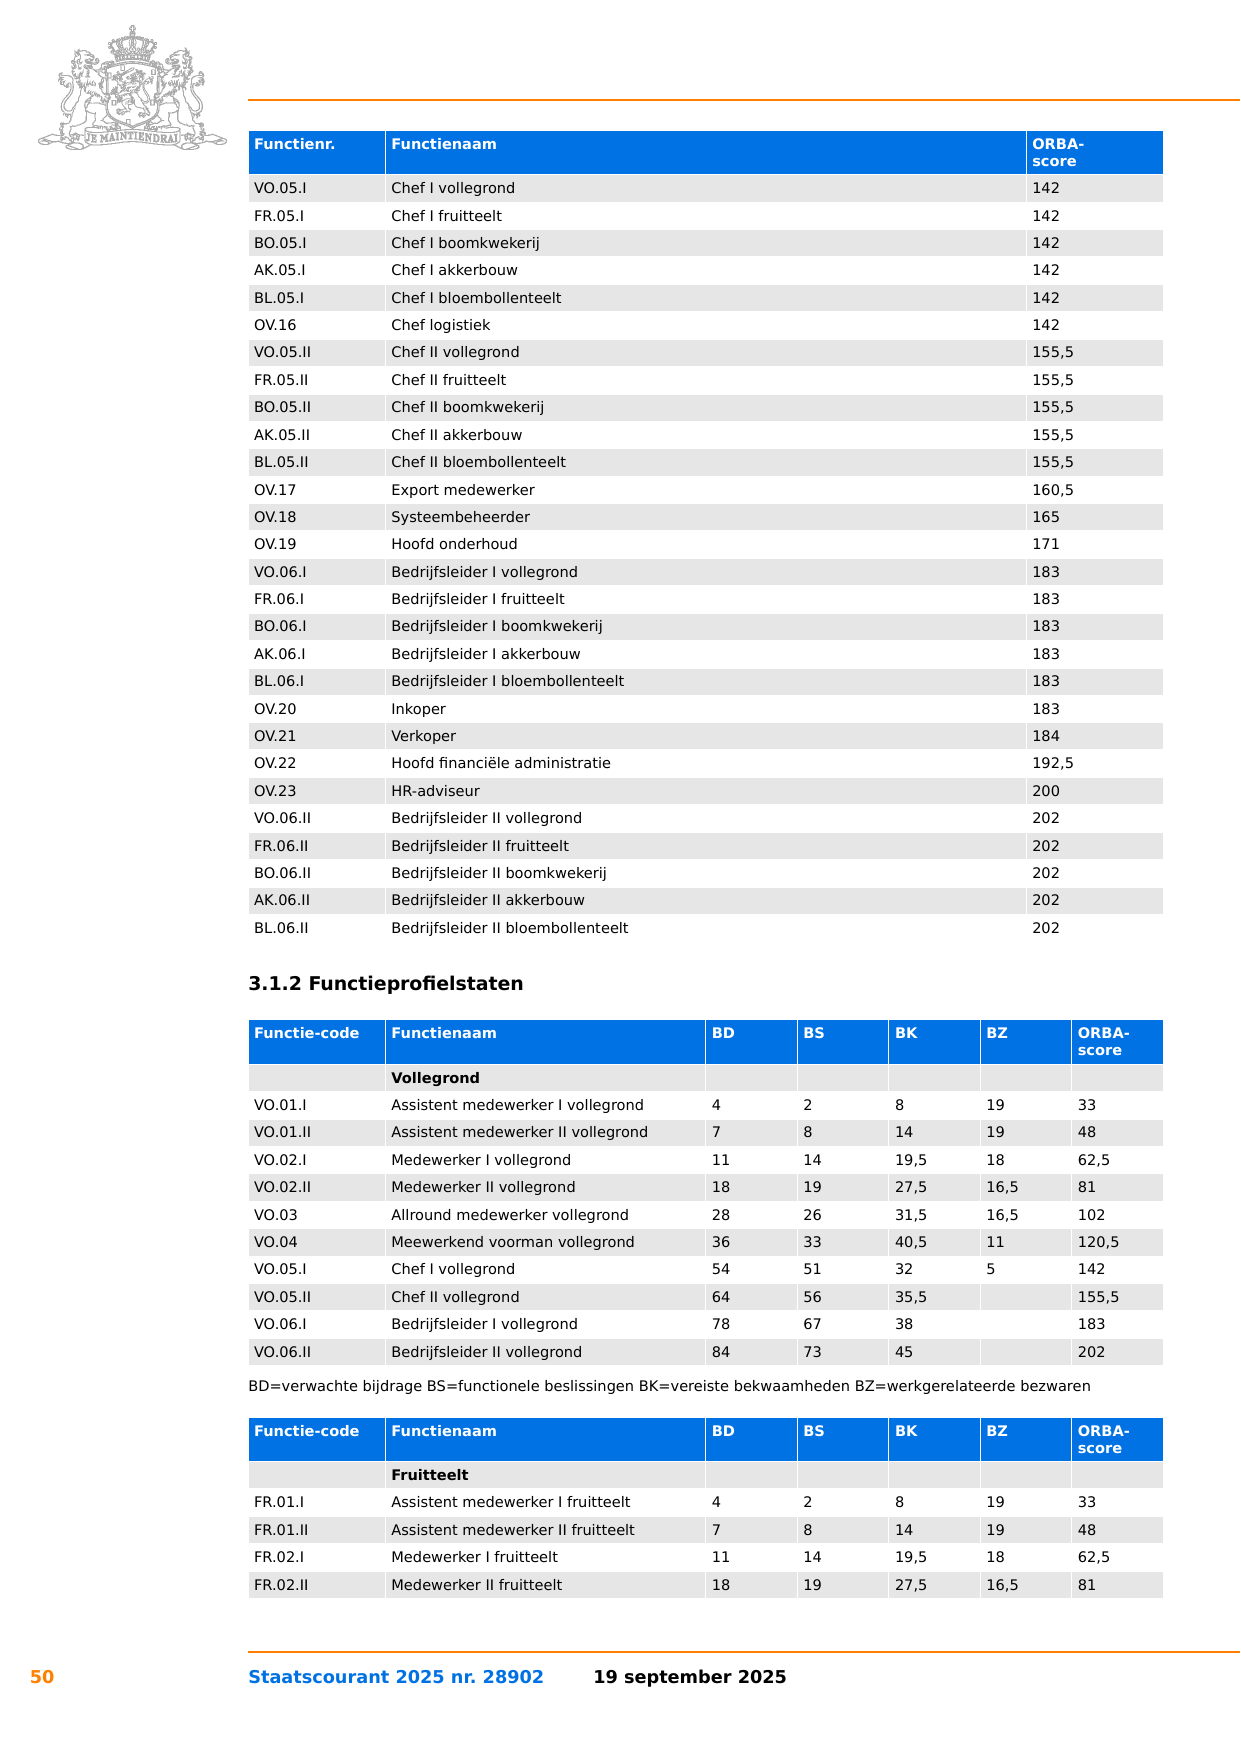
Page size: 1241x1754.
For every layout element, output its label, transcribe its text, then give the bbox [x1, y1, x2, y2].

table_cell VO.05.I [249, 175, 385, 202]
table_cell 202 [1027, 915, 1163, 941]
subtitle 3.1.2 Functieprofielstaten [248, 972, 1163, 994]
table_cell Medewerker I vollegrond [386, 1147, 705, 1173]
table_cell 56 [798, 1284, 888, 1310]
table_cell 2 [798, 1092, 888, 1118]
table_cell Chef II vollegrond [386, 1284, 705, 1310]
table_cell 202 [1027, 888, 1163, 914]
table_cell 14 [889, 1120, 980, 1146]
table_cell 19 [798, 1174, 888, 1201]
table_cell FR.02.I [249, 1544, 385, 1571]
table_cell Medewerker II vollegrond [386, 1174, 705, 1201]
table_cell 160,5 [1027, 477, 1163, 503]
table_cell 8 [798, 1120, 888, 1146]
table_cell VO.03 [249, 1202, 385, 1228]
table_cell 54 [706, 1257, 797, 1283]
table_cell 155,5 [1072, 1284, 1163, 1310]
table_cell Chef I bloembollenteelt [386, 285, 1026, 311]
table_cell 14 [798, 1147, 888, 1173]
table_cell VO.06.II [249, 1339, 385, 1365]
table_cell 183 [1027, 559, 1163, 585]
table_cell Medewerker I fruitteelt [386, 1544, 705, 1571]
table_cell 27,5 [889, 1572, 980, 1598]
table_cell Chef II vollegrond [386, 340, 1026, 366]
table_header Functienaam [386, 1020, 705, 1064]
table_cell Bedrijfsleider I vollegrond [386, 1311, 705, 1338]
table_cell 120,5 [1072, 1229, 1163, 1256]
table_cell FR.02.II [249, 1572, 385, 1598]
table_cell 64 [706, 1284, 797, 1310]
table_cell 11 [706, 1147, 797, 1173]
table_cell 4 [706, 1092, 797, 1118]
table_cell 155,5 [1027, 340, 1163, 366]
table_cell VO.06.I [249, 559, 385, 585]
table_cell BO.05.II [249, 395, 385, 421]
table_cell 18 [981, 1147, 1071, 1173]
table_cell OV.17 [249, 477, 385, 503]
table_cell [249, 1462, 385, 1488]
table_cell [249, 1065, 385, 1091]
table_cell 48 [1072, 1517, 1163, 1543]
table_header BD [706, 1020, 797, 1064]
table_cell FR.01.II [249, 1517, 385, 1543]
table_header ORBA- score [1072, 1020, 1163, 1064]
table_cell 142 [1027, 285, 1163, 311]
table_cell [798, 1462, 888, 1488]
table_cell BO.06.II [249, 860, 385, 887]
table_cell 18 [706, 1174, 797, 1201]
table_cell AK.05.I [249, 258, 385, 284]
table_cell VO.01.I [249, 1092, 385, 1118]
table_cell Bedrijfsleider II akkerbouw [386, 888, 1026, 914]
table_cell 165 [1027, 504, 1163, 530]
table_cell [889, 1065, 980, 1091]
table_cell Allround medewerker vollegrond [386, 1202, 705, 1228]
table_header BD [706, 1418, 797, 1461]
table_cell Chef I vollegrond [386, 175, 1026, 202]
table_cell 202 [1027, 860, 1163, 887]
table_cell Bedrijfsleider I boomkwekerij [386, 614, 1026, 640]
table_cell OV.16 [249, 312, 385, 339]
table_cell [981, 1284, 1071, 1310]
table_cell HR-adviseur [386, 778, 1026, 804]
table_cell FR.05.I [249, 203, 385, 229]
table_header Functie-code [249, 1418, 385, 1461]
table_header Functienr. [249, 131, 385, 174]
table_cell 183 [1027, 586, 1163, 613]
table_cell 19 [981, 1092, 1071, 1118]
table_cell [706, 1065, 797, 1091]
table_cell VO.06.I [249, 1311, 385, 1338]
table_header BS [798, 1418, 888, 1461]
table_cell 8 [889, 1092, 980, 1118]
table_cell 27,5 [889, 1174, 980, 1201]
table_cell 183 [1027, 696, 1163, 722]
table_cell 7 [706, 1120, 797, 1146]
table_cell Assistent medewerker II fruitteelt [386, 1517, 705, 1543]
table_cell 48 [1072, 1120, 1163, 1146]
table_cell 26 [798, 1202, 888, 1228]
table_cell Chef I akkerbouw [386, 258, 1026, 284]
table_cell 62,5 [1072, 1544, 1163, 1571]
table_cell BL.05.II [249, 449, 385, 476]
table_cell Bedrijfsleider II vollegrond [386, 805, 1026, 832]
table_cell VO.05.II [249, 1284, 385, 1310]
table_cell 8 [889, 1490, 980, 1516]
table_cell Chef logistiek [386, 312, 1026, 339]
table_cell 33 [1072, 1092, 1163, 1118]
picture [38, 25, 227, 150]
table_cell VO.02.I [249, 1147, 385, 1173]
table_cell Chef II akkerbouw [386, 422, 1026, 448]
table_cell [981, 1339, 1071, 1365]
table_cell Medewerker II fruitteelt [386, 1572, 705, 1598]
table_cell [981, 1311, 1071, 1338]
table_cell 32 [889, 1257, 980, 1283]
table_cell BL.06.II [249, 915, 385, 941]
table_cell 183 [1027, 669, 1163, 695]
table_cell 200 [1027, 778, 1163, 804]
table_cell 33 [798, 1229, 888, 1256]
table_cell 19 [798, 1572, 888, 1598]
table_cell BO.05.I [249, 230, 385, 256]
table_cell 8 [798, 1517, 888, 1543]
table_cell OV.19 [249, 531, 385, 558]
table_cell Bedrijfsleider II boomkwekerij [386, 860, 1026, 887]
table_header ORBA- score [1072, 1418, 1163, 1461]
table_cell Fruitteelt [386, 1462, 705, 1488]
table_cell [1072, 1462, 1163, 1488]
table_cell 36 [706, 1229, 797, 1256]
table_cell 35,5 [889, 1284, 980, 1310]
table_cell Bedrijfsleider I akkerbouw [386, 641, 1026, 667]
table_cell 155,5 [1027, 422, 1163, 448]
table_cell VO.01.II [249, 1120, 385, 1146]
table_cell 11 [706, 1544, 797, 1571]
table_cell 142 [1027, 230, 1163, 256]
table_cell Chef I fruitteelt [386, 203, 1026, 229]
table_cell 19,5 [889, 1544, 980, 1571]
table_cell VO.05.I [249, 1257, 385, 1283]
table_cell 183 [1072, 1311, 1163, 1338]
table_cell 45 [889, 1339, 980, 1365]
table_cell 142 [1027, 175, 1163, 202]
table_cell 62,5 [1072, 1147, 1163, 1173]
table_cell 11 [981, 1229, 1071, 1256]
table_header BS [798, 1020, 888, 1064]
table_cell 192,5 [1027, 751, 1163, 777]
table_cell 67 [798, 1311, 888, 1338]
table_cell 19 [981, 1490, 1071, 1516]
table_cell FR.06.I [249, 586, 385, 613]
table_cell VO.04 [249, 1229, 385, 1256]
table_cell Assistent medewerker I vollegrond [386, 1092, 705, 1118]
table_cell Assistent medewerker II vollegrond [386, 1120, 705, 1146]
table_cell 16,5 [981, 1174, 1071, 1201]
table_cell 202 [1027, 805, 1163, 832]
table_cell 14 [798, 1544, 888, 1571]
table_cell Assistent medewerker I fruitteelt [386, 1490, 705, 1516]
table_cell Bedrijfsleider I fruitteelt [386, 586, 1026, 613]
table_cell 78 [706, 1311, 797, 1338]
table_header BZ [981, 1418, 1071, 1461]
table_cell 142 [1027, 258, 1163, 284]
table_cell Chef II bloembollenteelt [386, 449, 1026, 476]
table_cell 142 [1072, 1257, 1163, 1283]
table_header Functienaam [386, 131, 1026, 174]
table_cell 171 [1027, 531, 1163, 558]
table_cell BD=verwachte bijdrage BS=functionele beslissingen BK=vereiste bekwaamheden BZ=werkgerelateerde bezwaren [248, 1366, 1163, 1395]
table_cell [981, 1462, 1071, 1488]
table_cell FR.01.I [249, 1490, 385, 1516]
table_cell Chef I vollegrond [386, 1257, 705, 1283]
table_cell 33 [1072, 1490, 1163, 1516]
table_cell Meewerkend voorman vollegrond [386, 1229, 705, 1256]
table_cell 7 [706, 1517, 797, 1543]
table_cell Bedrijfsleider I bloembollenteelt [386, 669, 1026, 695]
table_cell OV.23 [249, 778, 385, 804]
table_cell BL.06.I [249, 669, 385, 695]
table_cell VO.02.II [249, 1174, 385, 1201]
table_cell 18 [981, 1544, 1071, 1571]
table_header ORBA- score [1027, 131, 1163, 174]
table_cell Bedrijfsleider II fruitteelt [386, 833, 1026, 859]
table_cell 19 [981, 1120, 1071, 1146]
table_cell 84 [706, 1339, 797, 1365]
table_cell VO.05.II [249, 340, 385, 366]
table_cell 202 [1027, 833, 1163, 859]
table_cell AK.06.I [249, 641, 385, 667]
table_cell 38 [889, 1311, 980, 1338]
table_cell 40,5 [889, 1229, 980, 1256]
table_cell [981, 1065, 1071, 1091]
table_cell AK.05.II [249, 422, 385, 448]
table_cell Inkoper [386, 696, 1026, 722]
table_cell Bedrijfsleider I vollegrond [386, 559, 1026, 585]
table_cell 28 [706, 1202, 797, 1228]
table_cell OV.20 [249, 696, 385, 722]
table_cell Hoofd onderhoud [386, 531, 1026, 558]
table_header BK [889, 1020, 980, 1064]
table_cell 102 [1072, 1202, 1163, 1228]
table_cell [706, 1462, 797, 1488]
table_cell 19,5 [889, 1147, 980, 1173]
table_cell 142 [1027, 203, 1163, 229]
table_cell 81 [1072, 1174, 1163, 1201]
table_cell [889, 1462, 980, 1488]
table_cell 155,5 [1027, 449, 1163, 476]
table_cell 14 [889, 1517, 980, 1543]
table_cell 31,5 [889, 1202, 980, 1228]
table_cell Chef II boomkwekerij [386, 395, 1026, 421]
table_cell Systeembeheerder [386, 504, 1026, 530]
table_header BK [889, 1418, 980, 1461]
table_cell 73 [798, 1339, 888, 1365]
table_cell 183 [1027, 614, 1163, 640]
table_cell 155,5 [1027, 367, 1163, 393]
table_cell Chef II fruitteelt [386, 367, 1026, 393]
table_cell Bedrijfsleider II vollegrond [386, 1339, 705, 1365]
table_cell Bedrijfsleider II bloembollenteelt [386, 915, 1026, 941]
table_cell BO.06.I [249, 614, 385, 640]
table_cell 2 [798, 1490, 888, 1516]
table_cell FR.06.II [249, 833, 385, 859]
table_cell 16,5 [981, 1202, 1071, 1228]
table_cell [1072, 1065, 1163, 1091]
table_cell 5 [981, 1257, 1071, 1283]
table_header Functienaam [386, 1418, 705, 1461]
table_cell 19 [981, 1517, 1071, 1543]
table_cell VO.06.II [249, 805, 385, 832]
table_cell FR.05.II [249, 367, 385, 393]
table_cell 16,5 [981, 1572, 1071, 1598]
table_cell [798, 1065, 888, 1091]
table_cell 202 [1072, 1339, 1163, 1365]
table_cell 18 [706, 1572, 797, 1598]
table_cell BL.05.I [249, 285, 385, 311]
table_cell OV.18 [249, 504, 385, 530]
table_cell 4 [706, 1490, 797, 1516]
table_cell 81 [1072, 1572, 1163, 1598]
table_cell 184 [1027, 723, 1163, 749]
table_header Functie-code [249, 1020, 385, 1064]
table_cell OV.22 [249, 751, 385, 777]
table_header BZ [981, 1020, 1071, 1064]
table_cell Export medewerker [386, 477, 1026, 503]
table_cell 51 [798, 1257, 888, 1283]
table_cell OV.21 [249, 723, 385, 749]
table_cell Vollegrond [386, 1065, 705, 1091]
table_cell Verkoper [386, 723, 1026, 749]
table_cell 142 [1027, 312, 1163, 339]
table_cell Hoofd financiële administratie [386, 751, 1026, 777]
table_cell Chef I boomkwekerij [386, 230, 1026, 256]
table_cell 183 [1027, 641, 1163, 667]
table_cell AK.06.II [249, 888, 385, 914]
table_cell 155,5 [1027, 395, 1163, 421]
